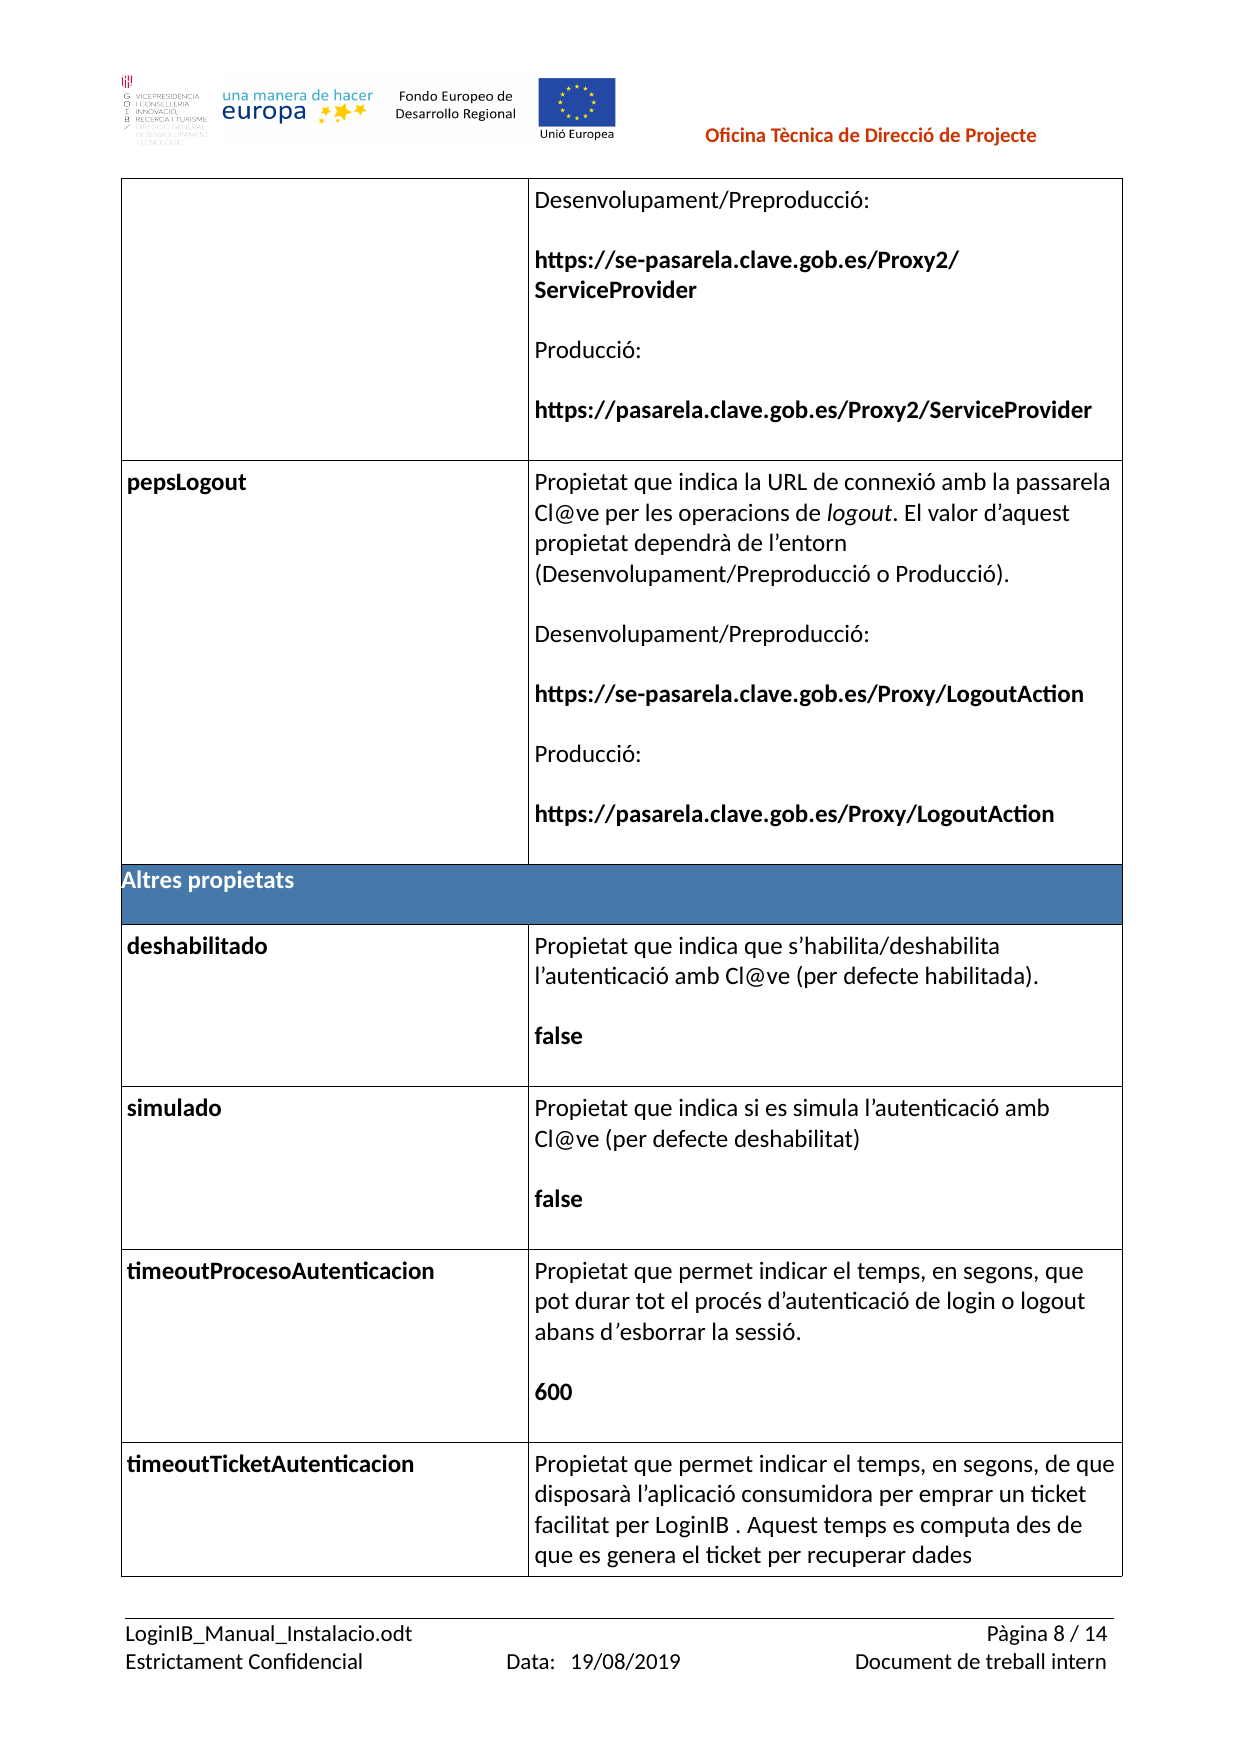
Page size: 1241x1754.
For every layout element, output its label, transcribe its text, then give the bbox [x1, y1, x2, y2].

table_cell pepsLogout [122, 461, 528, 864]
table_cell timeoutTicketAutenticacion [122, 1443, 528, 1576]
table_cell Propietat que indica que s’habilita/deshabilita l’autenticació amb Cl@ve (per defecte habilitada). false [529, 925, 1122, 1086]
table_cell [122, 179, 528, 460]
table_cell Altres propietats [122, 865, 1122, 924]
table_cell Propietat que indica la URL de connexió amb la passarela Cl@ve per les operacions de logout. El valor d’aquest propietat dependrà de l’entorn (Desenvolupament/Preproducció o Producció). Desenvolupament/Preproducció: https://se-pasarela.clave.gob.es/Proxy/LogoutAction Producció: https://pasarela.clave.gob.es/Proxy/LogoutAction [529, 461, 1122, 864]
picture [219, 73, 621, 147]
table_cell deshabilitado [122, 925, 528, 1086]
table_cell simulado [122, 1087, 528, 1249]
table_cell Propietat que permet indicar el temps, en segons, de que disposarà l’aplicació consumidora per emprar un ticket facilitat per LoginIB . Aquest temps es computa des de que es genera el ticket per recuperar dades [529, 1443, 1122, 1576]
table_cell Propietat que indica si es simula l’autenticació amb Cl@ve (per defecte deshabilitat) false [529, 1087, 1122, 1249]
picture [118, 73, 213, 147]
table_cell Propietat que permet indicar el temps, en segons, que pot durar tot el procés d’autenticació de login o logout abans d’esborrar la sessió. 600 [529, 1250, 1122, 1442]
table_cell Desenvolupament/Preproducció: https://se-pasarela.clave.gob.es/Proxy2/ServiceProvider Producció: https://pasarela.clave.gob.es/Proxy2/ServiceProvider [529, 179, 1122, 460]
table_cell timeoutProcesoAutenticacion [122, 1250, 528, 1442]
